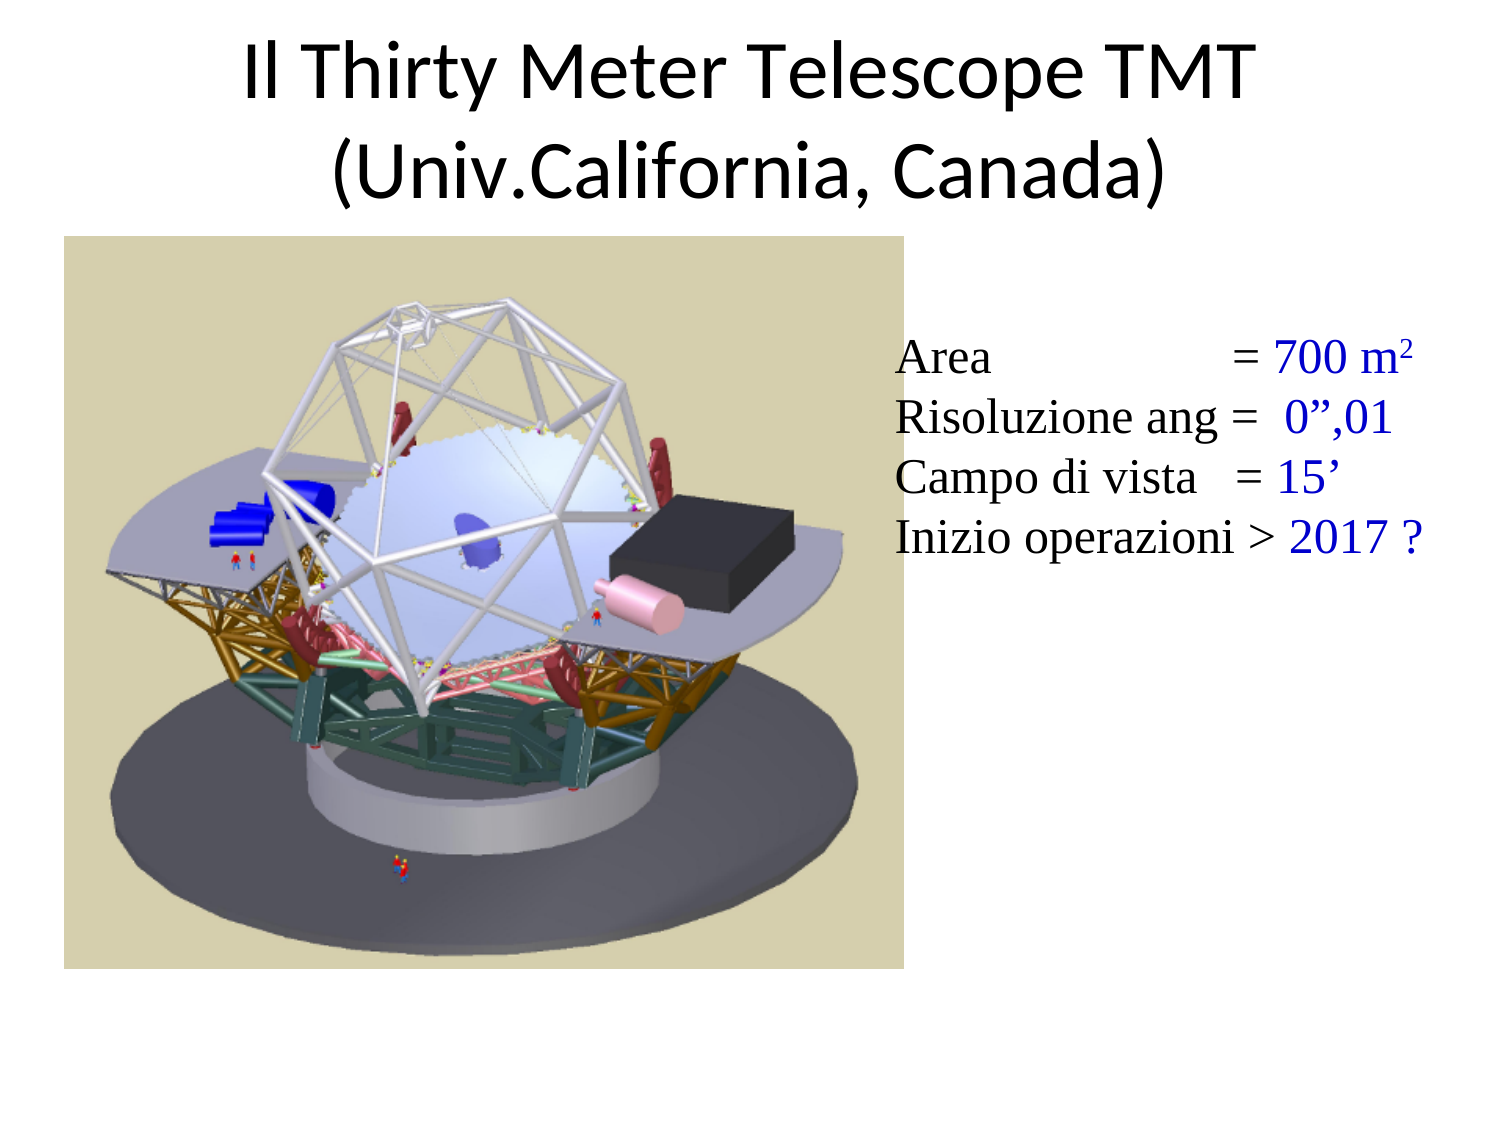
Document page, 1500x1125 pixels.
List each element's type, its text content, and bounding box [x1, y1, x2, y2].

text_box Area = 700 m2 Risoluzione ang = 0”,01 Campo di vista = 15’ Inizio operazioni > 2017 ? [879, 255, 1459, 631]
title Il Thirty Meter Telescope TMT (Univ.California, Canada) [112, 7, 1388, 223]
picture [64, 236, 904, 969]
